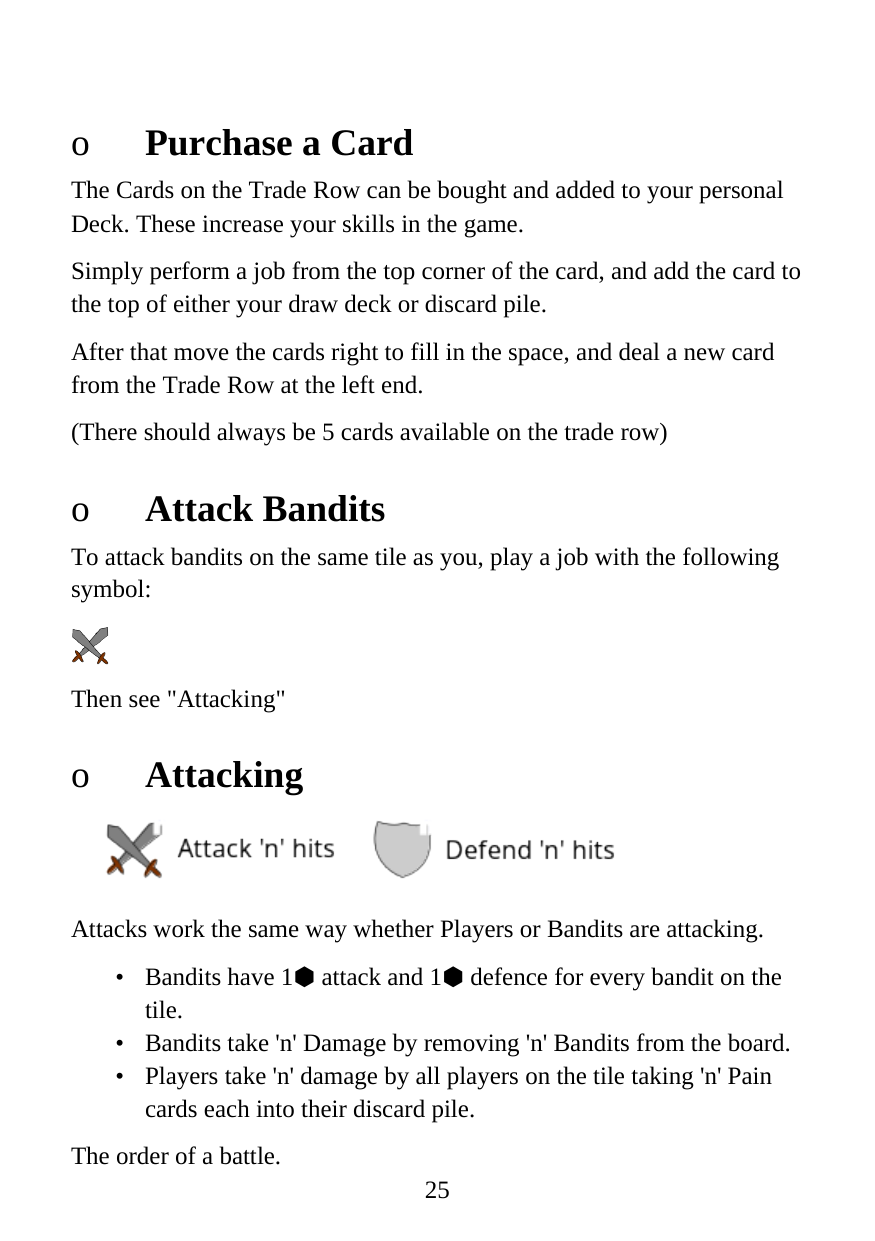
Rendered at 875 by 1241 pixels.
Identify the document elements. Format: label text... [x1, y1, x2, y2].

list Players take 'n' damage by all players on the tile taking 'n' Pain cards each into their discard pile. [115, 1061, 803, 1123]
subtitle Attack Bandits [71, 486, 803, 529]
subtitle Purchase a Card [71, 120, 803, 163]
text The Cards on the Trade Row can be bought and added to your personal Deck. These increase your skills in the game. [71, 176, 803, 237]
picture [70, 808, 655, 896]
text (There should always be 5 cards available on the trade row) [71, 417, 803, 446]
text Then see "Attacking" [71, 684, 803, 713]
text Simply perform a job from the top corner of the card, and add the card to the top of either your draw deck or discard pile. [71, 256, 803, 318]
list Bandits take 'n' Damage by removing 'n' Bandits from the board. [115, 1028, 803, 1057]
text Attacks work the same way whether Players or Bandits are attacking. [71, 914, 803, 943]
text After that move the cards right to fill in the space, and deal a new card from the Trade Row at the left end. [71, 337, 803, 399]
picture [70, 626, 110, 666]
list Bandits have 1⬢ attack and 1⬢ defence for every bandit on the tile. [115, 962, 803, 1023]
subtitle Attacking [71, 752, 803, 796]
text The order of a battle. [71, 1141, 803, 1170]
text To attack bandits on the same tile as you, play a job with the following symbol: [71, 542, 803, 603]
